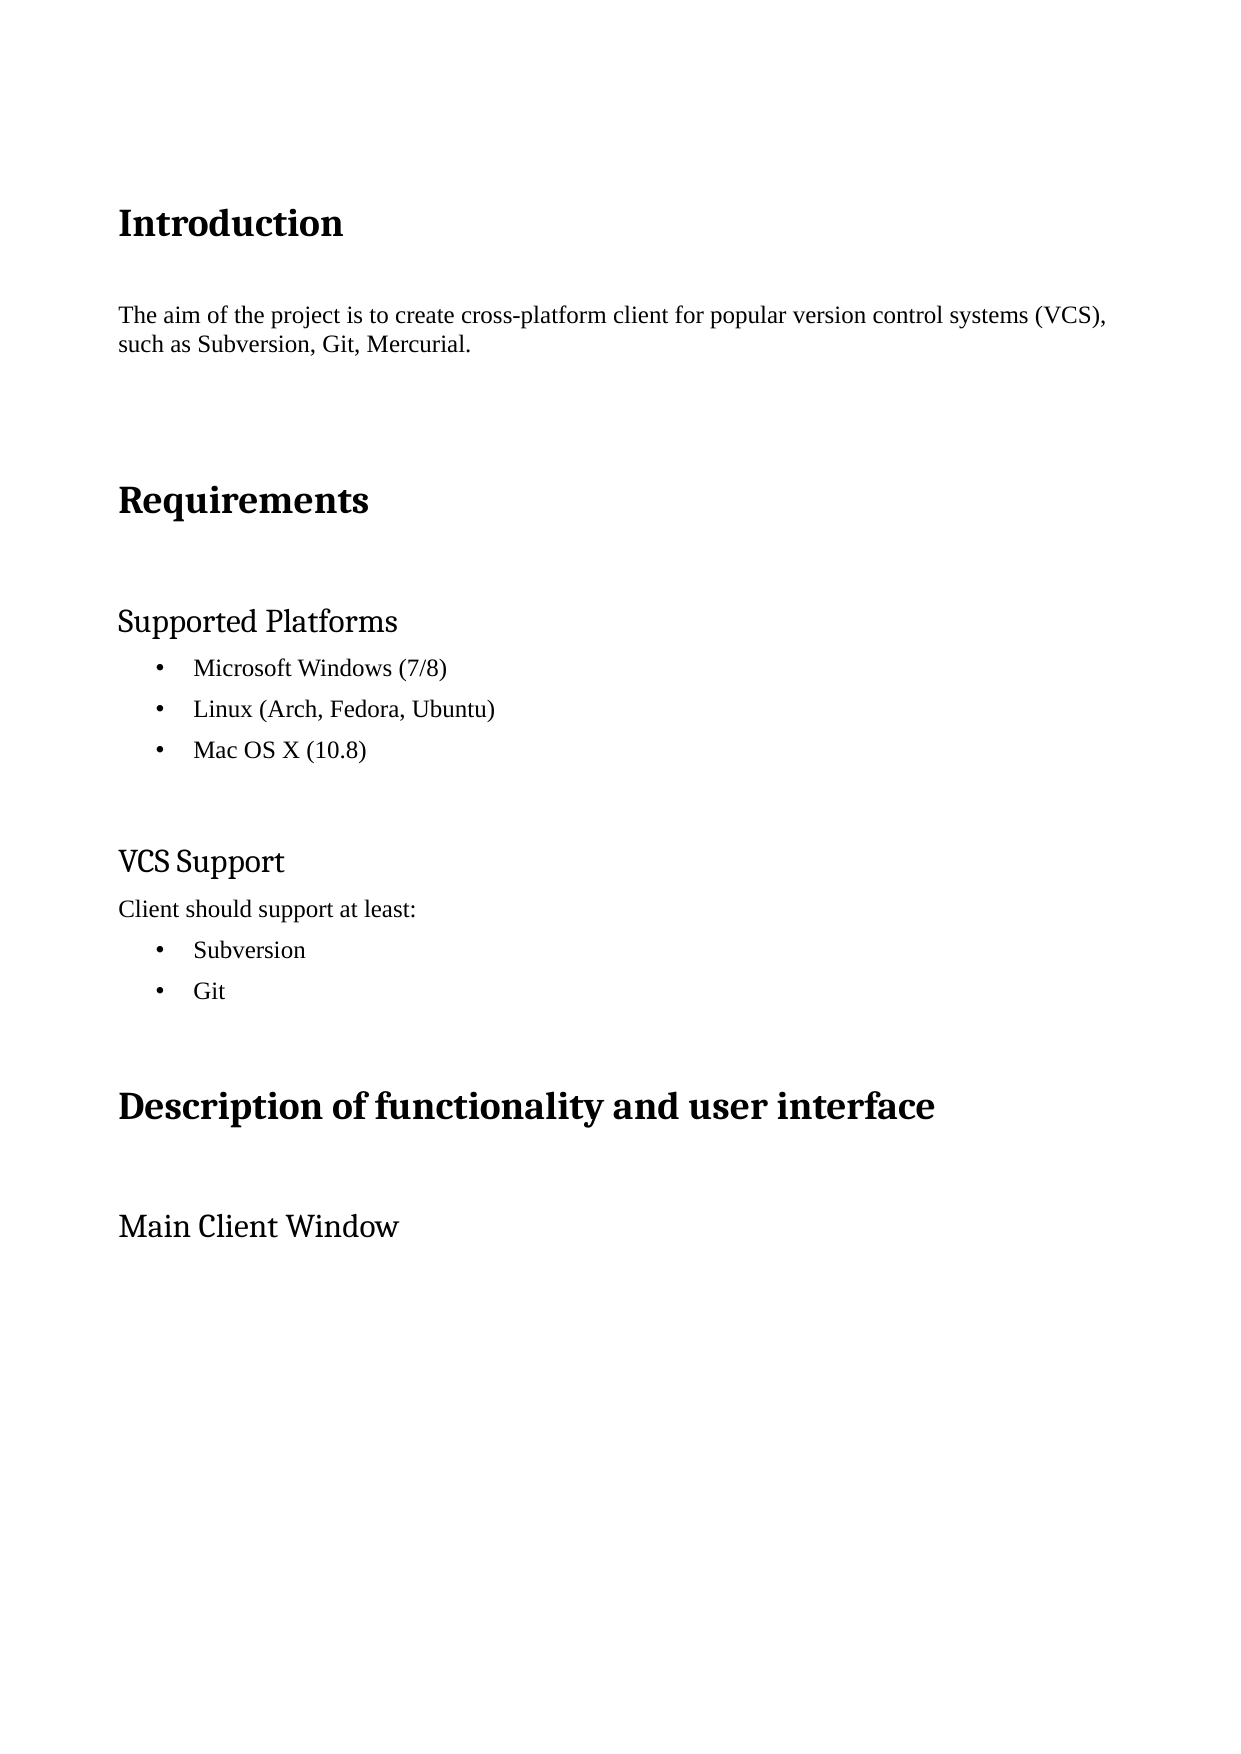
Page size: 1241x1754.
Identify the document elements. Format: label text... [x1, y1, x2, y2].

subtitle Requirements [118, 478, 1122, 523]
subtitle Introduction [118, 201, 1122, 247]
list Microsoft Windows (7/8) [156, 653, 1122, 682]
text Client should support at least: [118, 894, 1122, 922]
subtitle VCS Support [118, 843, 1122, 881]
list Linux (Arch, Fedora, Ubuntu) [156, 694, 1122, 723]
subtitle Supported Platforms [118, 602, 1122, 640]
list Git [156, 976, 1122, 1005]
subtitle Description of functionality and user interface [118, 1084, 1122, 1129]
subtitle Main Client Window [118, 1208, 1122, 1246]
list Subversion [156, 935, 1122, 964]
text The aim of the project is to create cross-platform client for popular version control systems (VCS), such as Subversion, Git, Mercurial. [118, 300, 1122, 358]
list Mac OS X (10.8) [156, 735, 1122, 764]
